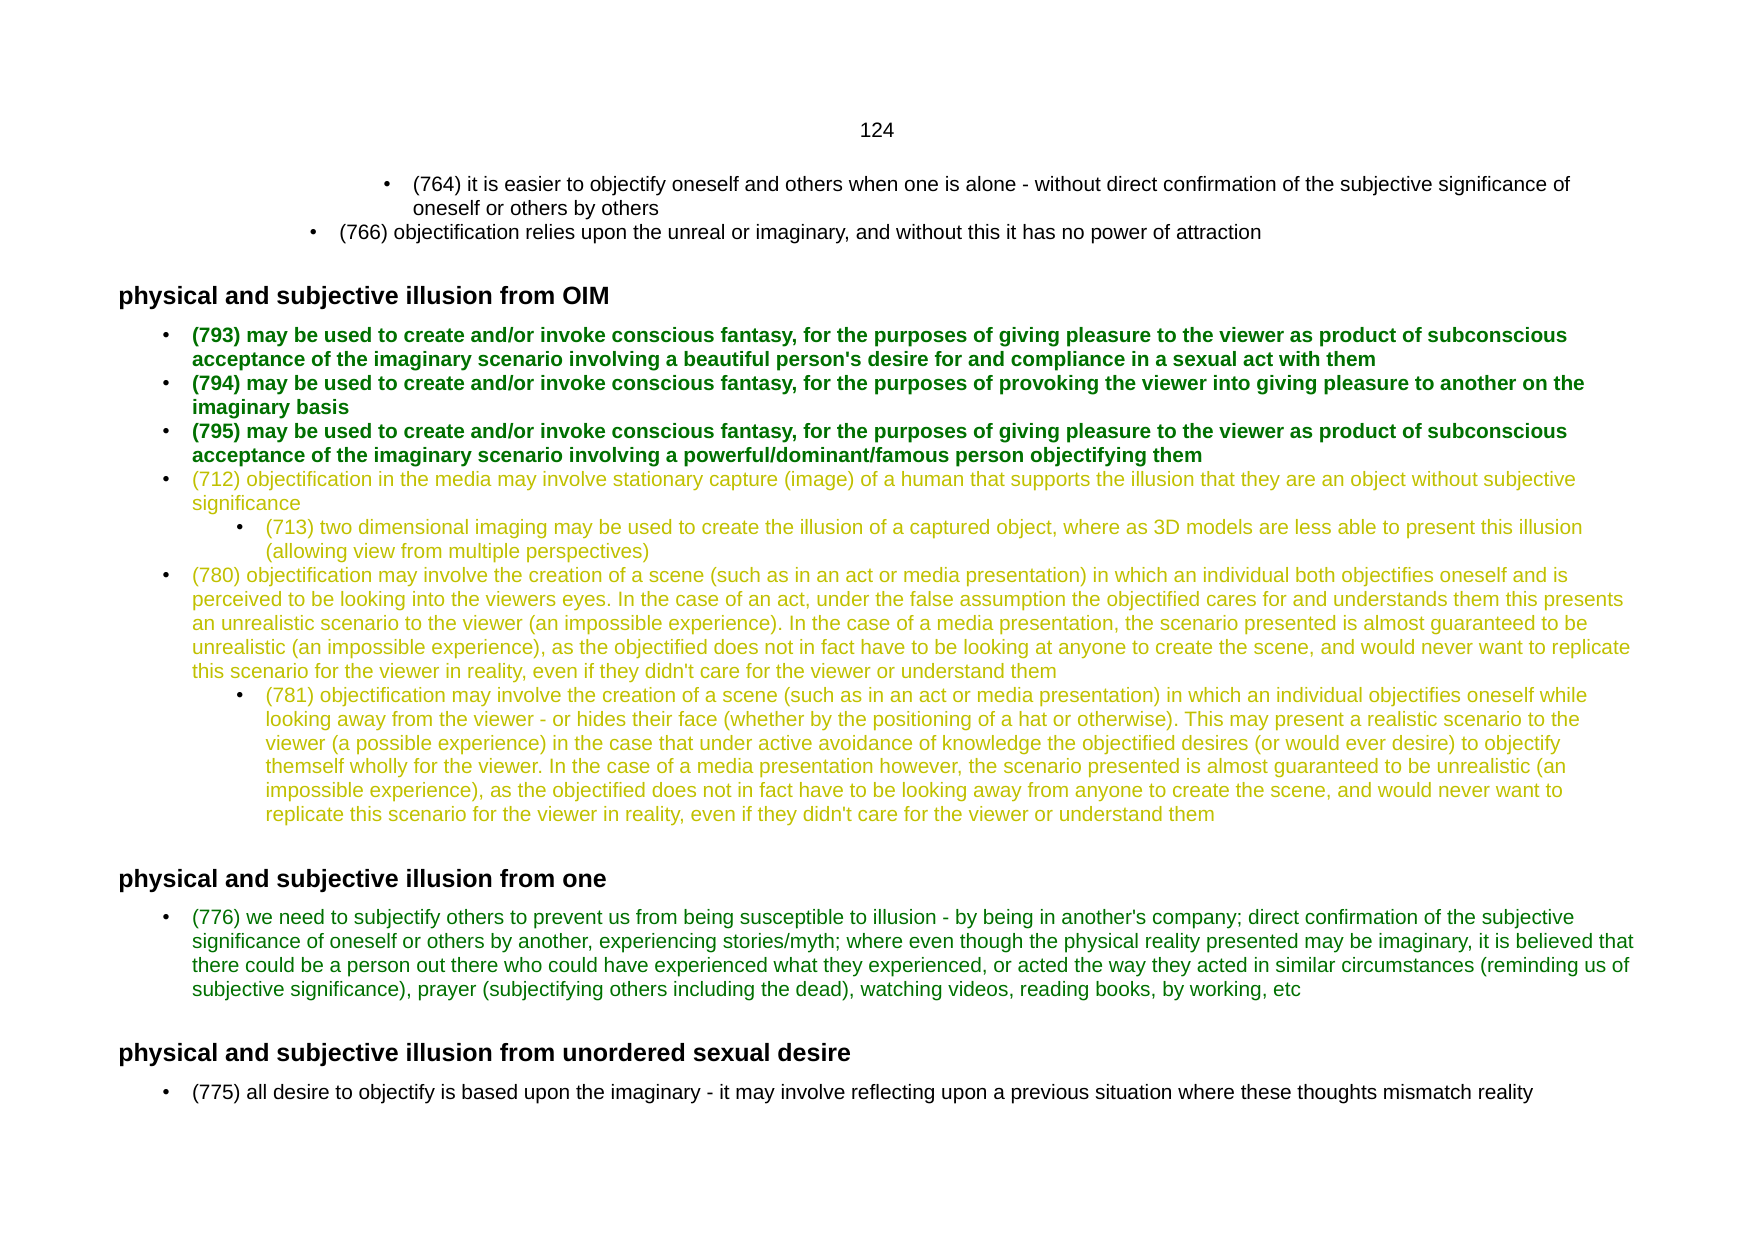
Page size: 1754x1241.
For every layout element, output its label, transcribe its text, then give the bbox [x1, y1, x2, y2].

list (712) objectification in the media may involve stationary capture (image) of a human that supports the illusion that they are an object without subjective significance [162, 466, 1636, 514]
subtitle physical and subjective illusion from OIM [118, 281, 1636, 310]
subtitle physical and subjective illusion from unordered sexual desire [118, 1038, 1636, 1067]
list (780) objectification may involve the creation of a scene (such as in an act or media presentation) in which an individual both objectifies oneself and is perceived to be looking into the viewers eyes. In the case of an act, under the false assumption the objectified cares for and understands them this presents an unrealistic scenario to the viewer (an impossible experience). In the case of a media presentation, the scenario presented is almost guaranteed to be unrealistic (an impossible experience), as the objectified does not in fact have to be looking at anyone to create the scene, and would never want to replicate this scenario for the viewer in reality, even if they didn't care for the viewer or understand them [162, 562, 1636, 682]
list (776) we need to subjectify others to prevent us from being susceptible to illusion - by being in another's company; direct confirmation of the subjective significance of oneself or others by another, experiencing stories/myth; where even though the physical reality presented may be imaginary, it is believed that there could be a person out there who could have experienced what they experienced, or acted the way they acted in similar circumstances (reminding us of subjective significance), prayer (subjectifying others including the dead), watching videos, reading books, by working, etc [162, 905, 1636, 1001]
list (793) may be used to create and/or invoke conscious fantasy, for the purposes of giving pleasure to the viewer as product of subconscious acceptance of the imaginary scenario involving a beautiful person's desire for and compliance in a sexual act with them [162, 322, 1636, 370]
list (781) objectification may involve the creation of a scene (such as in an act or media presentation) in which an individual objectifies oneself while looking away from the viewer - or hides their face (whether by the positioning of a hat or otherwise). This may present a realistic scenario to the viewer (a possible experience) in the case that under active avoidance of knowledge the objectified desires (or would ever desire) to objectify themself wholly for the viewer. In the case of a media presentation however, the scenario presented is almost guaranteed to be unrealistic (an impossible experience), as the objectified does not in fact have to be looking away from anyone to create the scene, and would never want to replicate this scenario for the viewer in reality, even if they didn't care for the viewer or understand them [236, 682, 1636, 826]
subtitle physical and subjective illusion from one [118, 864, 1636, 892]
list (766) objectification relies upon the unreal or imaginary, and without this it has no power of attraction [309, 219, 1636, 244]
list (794) may be used to create and/or invoke conscious fantasy, for the purposes of provoking the viewer into giving pleasure to another on the imaginary basis [162, 370, 1636, 418]
list (713) two dimensional imaging may be used to create the illusion of a captured object, where as 3D models are less able to present this illusion (allowing view from multiple perspectives) [236, 514, 1636, 562]
list (764) it is easier to objectify oneself and others when one is alone - without direct confirmation of the subjective significance of oneself or others by others [383, 172, 1636, 219]
list (775) all desire to objectify is based upon the imaginary - it may involve reflecting upon a previous situation where these thoughts mismatch reality [162, 1080, 1636, 1104]
list (795) may be used to create and/or invoke conscious fantasy, for the purposes of giving pleasure to the viewer as product of subconscious acceptance of the imaginary scenario involving a powerful/dominant/famous person objectifying them [162, 418, 1636, 466]
